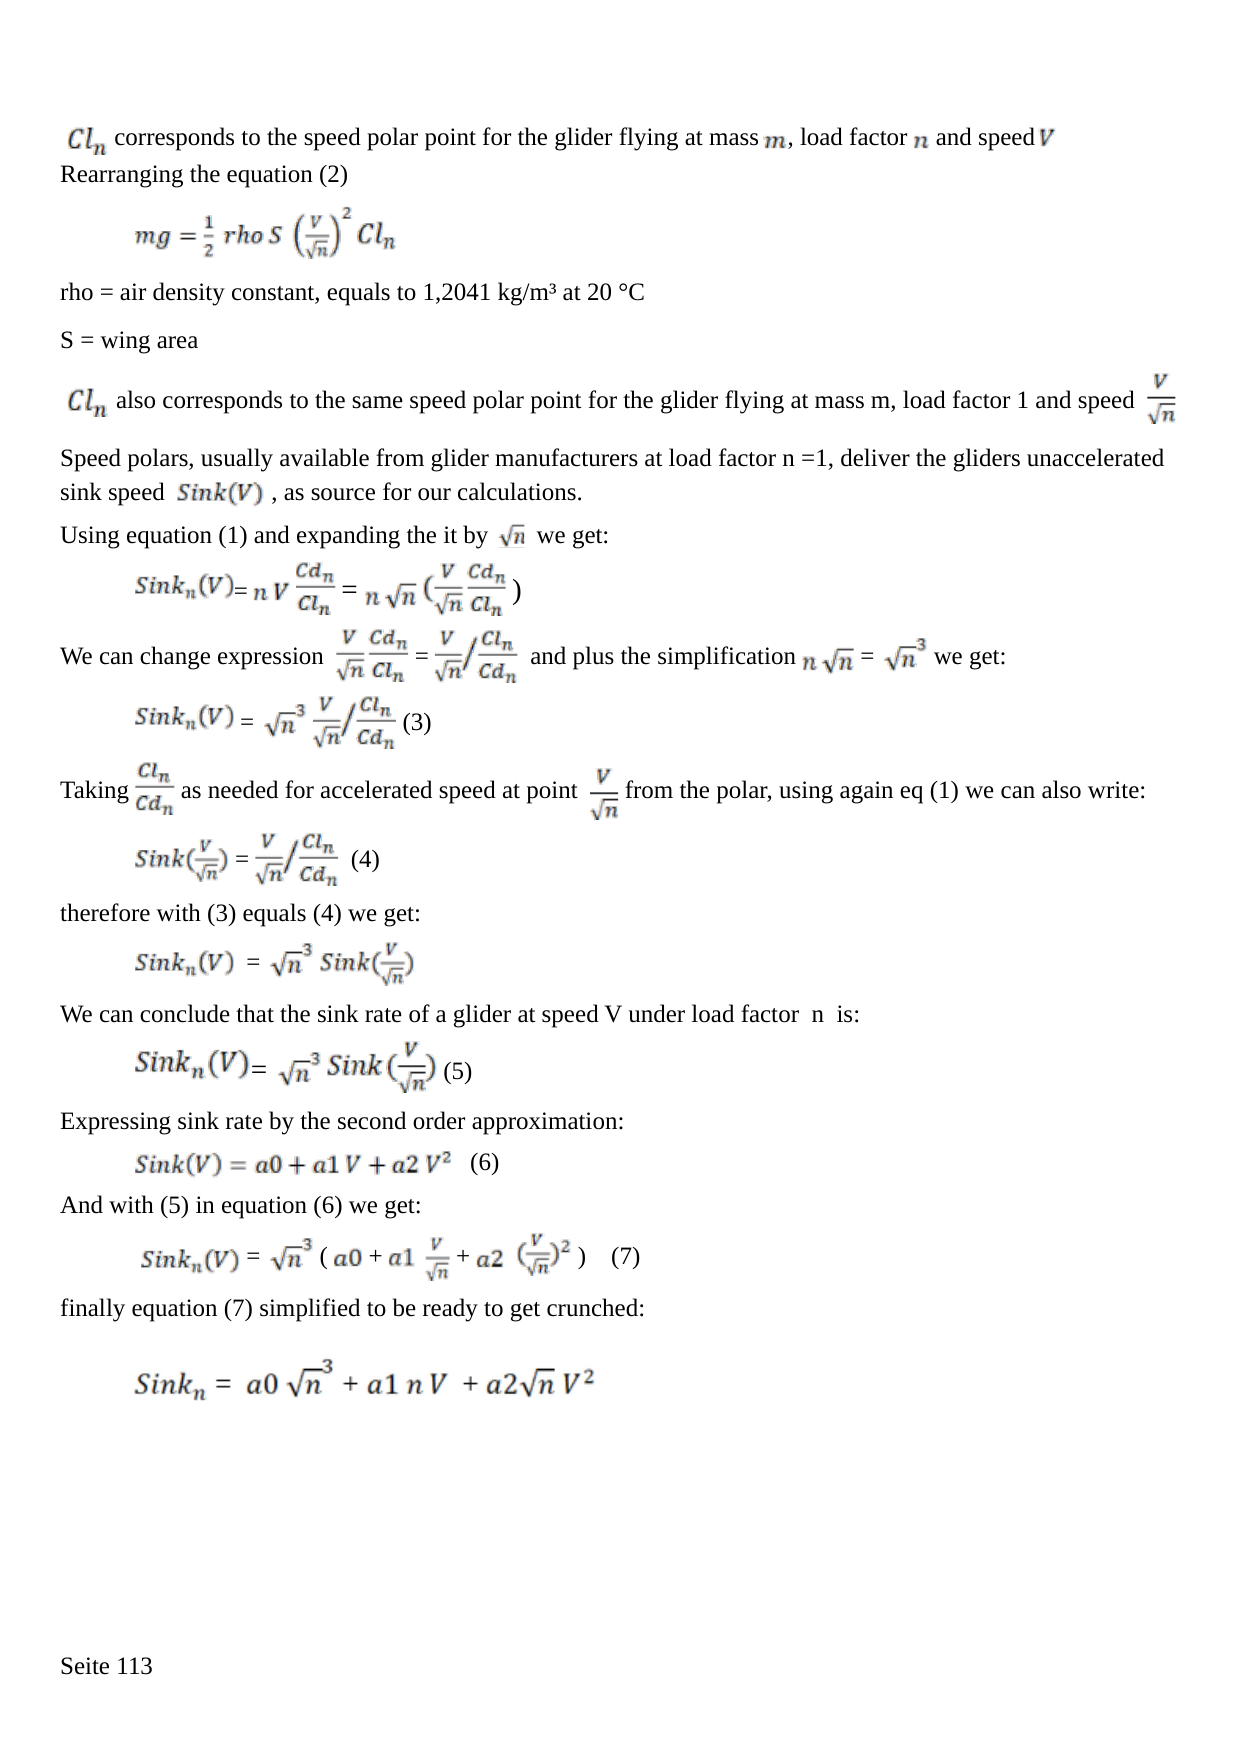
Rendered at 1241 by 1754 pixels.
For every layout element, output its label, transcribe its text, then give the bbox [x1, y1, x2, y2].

picture [476, 1243, 511, 1272]
picture [296, 561, 342, 615]
picture [365, 576, 417, 610]
text We can conclude that the sink rate of a glider at speed V under load factor n is: [60, 999, 1207, 1028]
text also corresponds to the same speed polar point for the glider flying at mass m, load factor 1 and speed [60, 372, 1147, 424]
picture [327, 1040, 437, 1093]
text (6) [60, 1147, 1207, 1178]
text therefore with (3) equals (4) we get: [60, 898, 1207, 927]
picture [135, 571, 234, 600]
picture [336, 628, 409, 682]
picture [434, 629, 518, 683]
picture [333, 1242, 363, 1271]
picture [135, 1148, 452, 1178]
text rho = air density constant, equals to 1,2041 kg/m³ at 20 °C [60, 277, 1207, 306]
picture [177, 478, 265, 507]
picture [422, 562, 506, 616]
text finally equation (7) simplified to be ready to get crunched: [60, 1293, 1207, 1322]
text = [60, 940, 1207, 985]
text Taking as needed for accelerated speed at point from the polar, using again eq (1) we can also write: [60, 762, 1207, 819]
picture [590, 767, 619, 820]
picture [913, 124, 930, 153]
text corresponds to the speed polar point for the glider flying at mass, load factor and speed Rearranging the equation (2) [60, 118, 1207, 188]
picture [1034, 122, 1057, 151]
text (5) [437, 1041, 1207, 1092]
picture [135, 1045, 251, 1080]
picture [880, 634, 928, 672]
text = [60, 561, 296, 615]
picture [802, 641, 854, 675]
picture [141, 1245, 240, 1274]
text (3) [396, 696, 1207, 749]
text = ( + + ) (7) [60, 1232, 1207, 1280]
picture [135, 206, 397, 259]
picture [759, 124, 788, 153]
text Speed polars, usually available from glider manufacturers at load factor n =1, deliver the gliders unaccelerated sink speed , as source for our calculations. [60, 443, 1207, 507]
picture [260, 700, 307, 738]
text We can change expression = [60, 629, 434, 683]
picture [135, 948, 234, 977]
picture [1147, 372, 1176, 424]
picture [266, 940, 314, 978]
text (4) [339, 832, 1207, 885]
picture [516, 1232, 572, 1276]
picture [274, 1048, 322, 1087]
text Expressing sink rate by the second order approximation: [60, 1106, 1207, 1134]
picture [313, 695, 396, 749]
picture [388, 1236, 450, 1281]
picture [135, 702, 234, 731]
picture [67, 381, 116, 417]
picture [320, 941, 415, 986]
text S = wing area [60, 325, 1207, 353]
picture [135, 838, 229, 882]
text and plus the simplification = we get: [518, 629, 1207, 683]
text = [60, 696, 313, 749]
picture [498, 520, 525, 548]
picture [255, 832, 339, 886]
picture [266, 1234, 314, 1272]
text = [60, 1041, 327, 1092]
text And with (5) in equation (6) we get: [60, 1191, 1207, 1219]
text Using equation (1) and expanding the it by [60, 520, 498, 548]
picture [124, 1347, 638, 1416]
picture [253, 576, 290, 605]
text = [60, 832, 255, 885]
picture [135, 761, 175, 815]
picture [67, 120, 108, 155]
text = ) [342, 561, 1207, 615]
text we get: [525, 520, 1207, 548]
